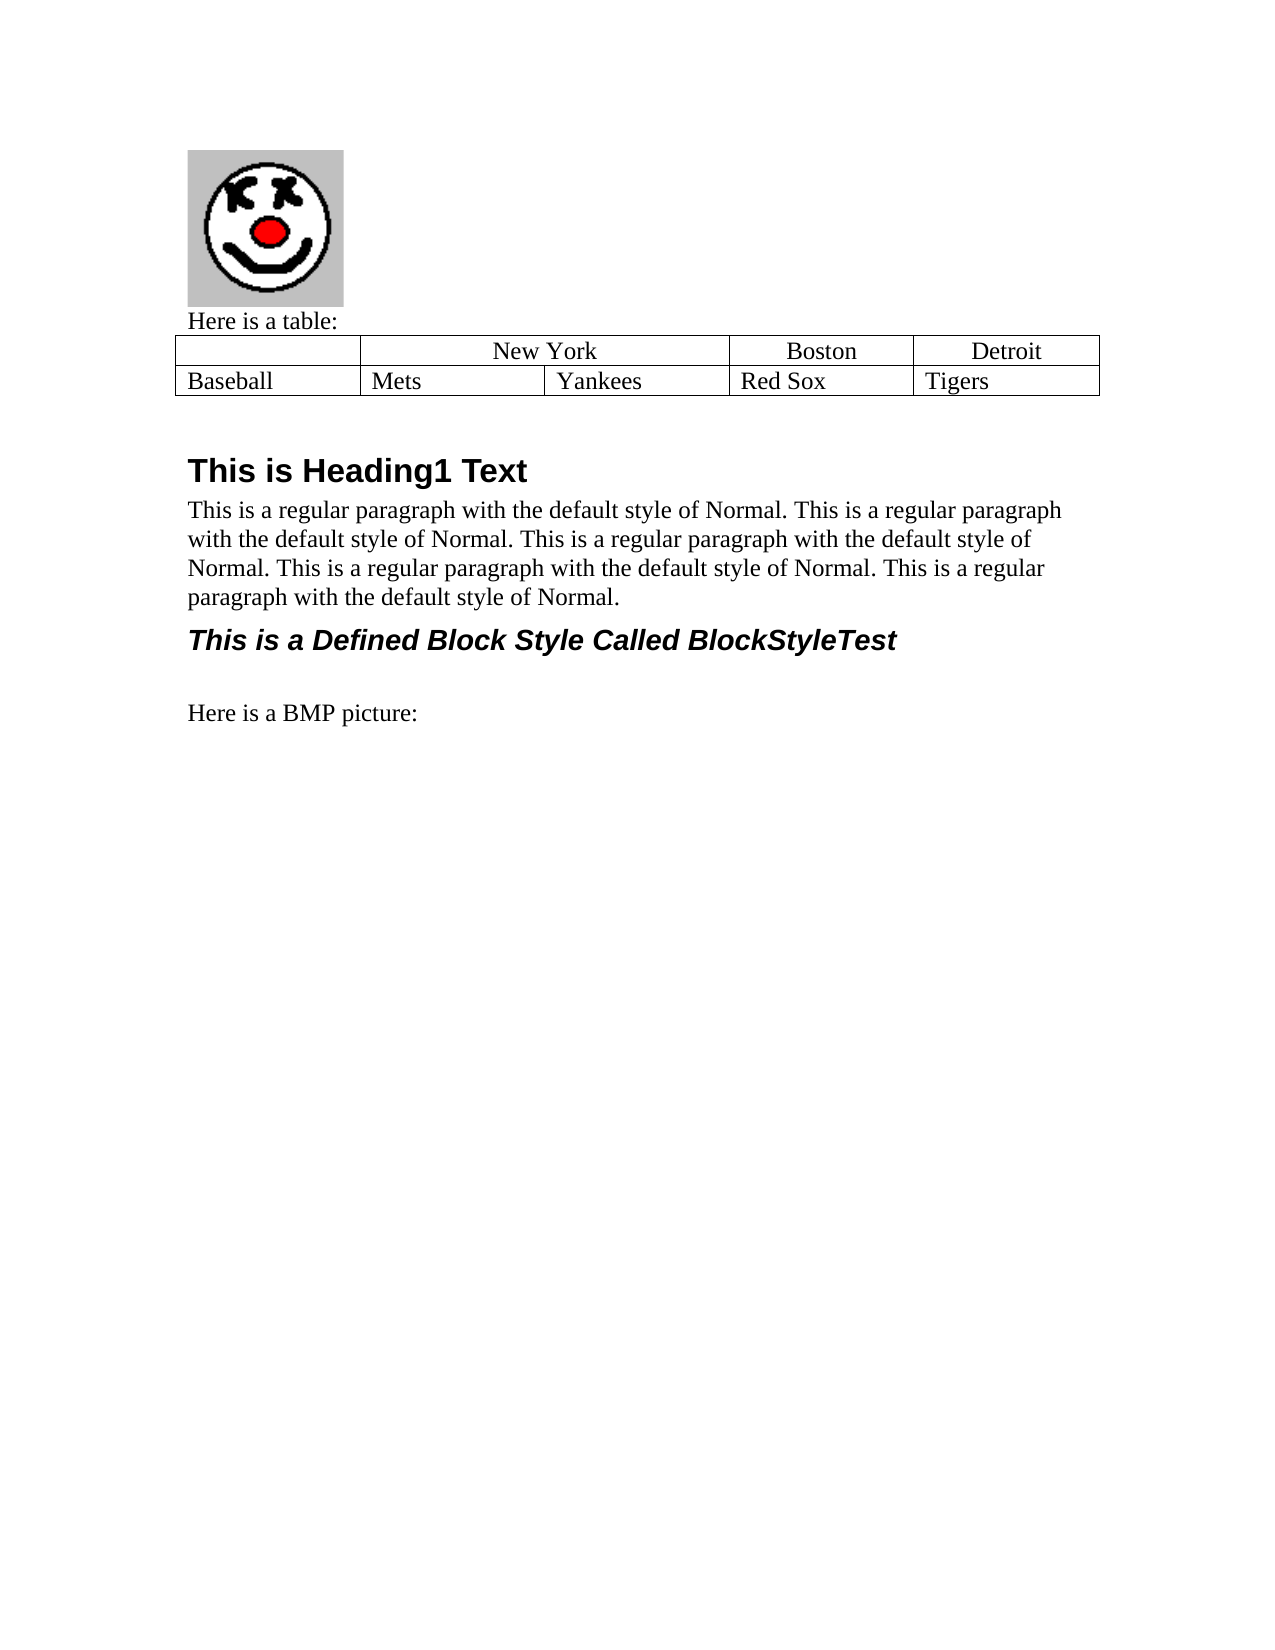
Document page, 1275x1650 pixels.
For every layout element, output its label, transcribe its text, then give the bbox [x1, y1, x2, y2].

table_cell Mets [361, 366, 544, 394]
text This is a Defined Block Style Called BlockStyleTest [187, 623, 1087, 657]
text This is a regular paragraph with the default style of Normal. This is a regular paragraph with the default style of Normal. This is a regular paragraph with the default style of Normal. This is a regular paragraph with the default style of Normal. This is a regular paragraph with the default style of Normal. [187, 496, 1087, 611]
table_header New York [361, 336, 729, 365]
text Here is a table: [187, 306, 1087, 335]
table_cell Baseball [176, 366, 360, 394]
text Here is a BMP picture: [187, 698, 1087, 727]
table_header Detroit [914, 336, 1099, 365]
picture [187, 150, 344, 307]
table_header Boston [730, 336, 913, 365]
table_cell Red Sox [730, 366, 913, 394]
table_cell Yankees [545, 366, 729, 394]
table_header [176, 336, 360, 365]
table_cell Tigers [914, 366, 1099, 394]
subtitle This is Heading1 Text [187, 451, 1087, 489]
